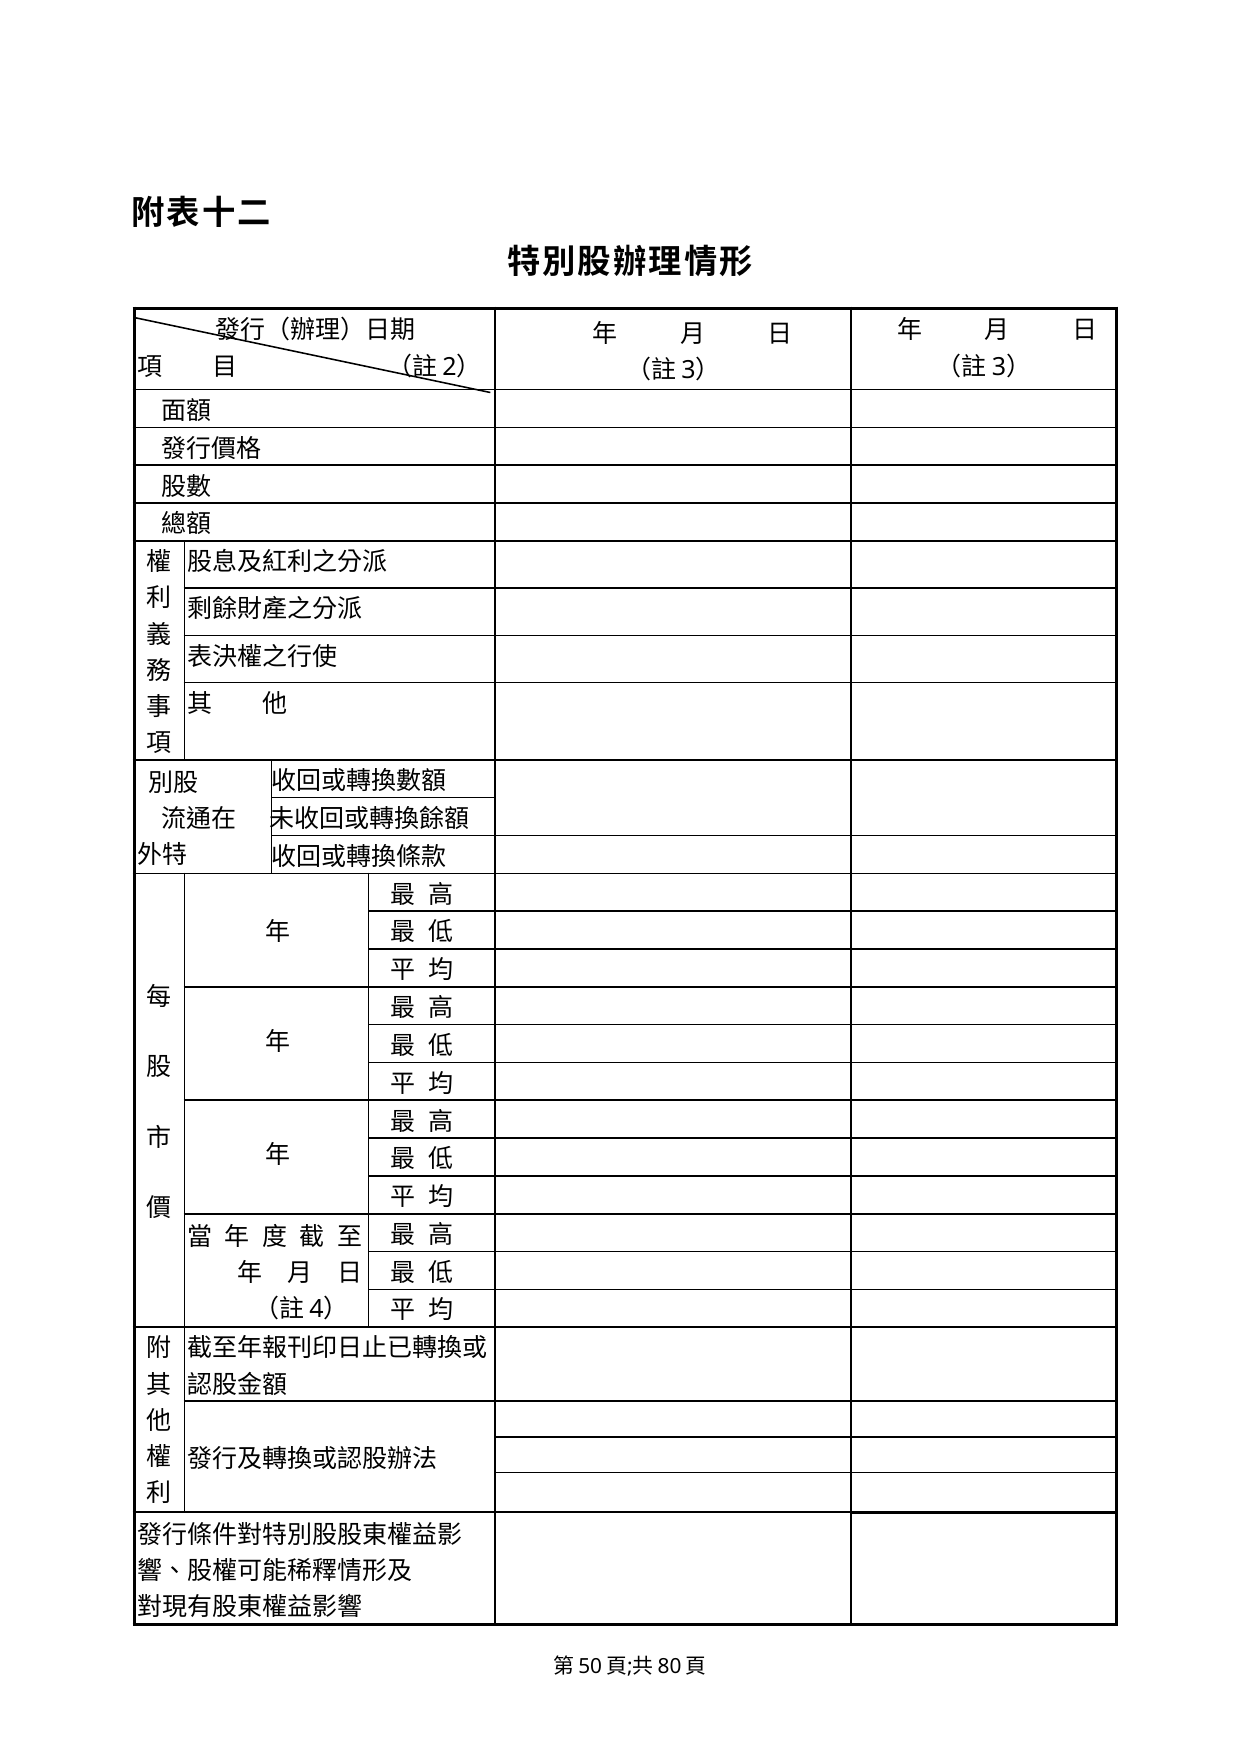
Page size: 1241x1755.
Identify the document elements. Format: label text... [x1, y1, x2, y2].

text 附表十二 [131, 186, 1128, 234]
table_cell [496, 988, 850, 1024]
table_cell 最 低 [369, 1025, 494, 1062]
table_cell [852, 1438, 1115, 1472]
table_header 年 月 日 （註3） [496, 310, 850, 389]
table_cell [852, 761, 1115, 835]
table_cell [496, 1513, 850, 1623]
table_header 發行（辦理）日期 項 目 （註2） [136, 310, 494, 389]
table_cell [496, 761, 850, 835]
table_cell 面額 [136, 390, 494, 427]
table_cell [496, 504, 850, 540]
table_cell [496, 428, 850, 464]
table_cell 別股 流通在外特 [136, 761, 271, 872]
table_cell 表決權之行使 [185, 636, 494, 682]
table_cell 最 高 [369, 1215, 494, 1251]
table_cell 股息及紅利之分派 [185, 542, 494, 587]
table_cell 最 低 [369, 1252, 494, 1288]
table_cell [496, 874, 850, 910]
table_cell [852, 912, 1115, 948]
table_cell [852, 636, 1115, 682]
table_cell [852, 1101, 1115, 1137]
table_cell 附 其 他 權 利 [136, 1328, 184, 1511]
table_cell 收回或轉換條款 [272, 836, 494, 872]
table_cell [496, 466, 850, 502]
table_cell [496, 1215, 850, 1251]
table_cell [496, 950, 850, 986]
table_cell [496, 1177, 850, 1213]
table_cell 最 低 [369, 912, 494, 948]
table_cell 發行及轉換或認股辦法 [185, 1402, 494, 1511]
table_cell 未收回或轉換餘額 [272, 798, 494, 835]
table_cell [496, 683, 850, 759]
table_cell [496, 1290, 850, 1326]
table_cell [496, 1252, 850, 1288]
table_cell 年 [185, 874, 368, 986]
table_cell [852, 390, 1115, 427]
table_cell 總額 [136, 504, 494, 540]
table_cell [496, 1025, 850, 1062]
table_cell [496, 1473, 850, 1511]
table_cell [852, 874, 1115, 910]
table_cell [852, 683, 1115, 759]
table_cell [852, 836, 1115, 872]
table_cell [496, 912, 850, 948]
table_cell 權利義務事項 [136, 542, 184, 759]
table_cell [852, 1215, 1115, 1251]
table_cell 最 高 [369, 988, 494, 1024]
table_cell [852, 950, 1115, 986]
table_cell 平 均 [369, 950, 494, 986]
table_cell [496, 589, 850, 634]
table_cell [852, 1139, 1115, 1175]
table_cell [852, 542, 1115, 587]
table_cell [496, 1139, 850, 1175]
table_cell [496, 836, 850, 872]
table_cell [852, 1177, 1115, 1213]
table_cell [496, 636, 850, 682]
table_cell [496, 542, 850, 587]
table_cell [496, 1402, 850, 1436]
table_cell 其 他 [185, 683, 494, 759]
text 特別股辦理情形 [131, 234, 1128, 283]
table_cell [852, 1063, 1115, 1099]
table_cell 股數 [136, 466, 494, 502]
table_cell [852, 1328, 1115, 1400]
table_cell [852, 466, 1115, 502]
table_cell [852, 1473, 1115, 1511]
table_cell 平 均 [369, 1063, 494, 1099]
table_cell 年 [185, 988, 368, 1099]
table_cell 剩餘財產之分派 [185, 589, 494, 634]
table_cell 最 高 [369, 874, 494, 910]
table_cell [852, 988, 1115, 1024]
table_cell 最 高 [369, 1101, 494, 1137]
table_cell 發行條件對特別股股東權益影響、股權可能稀釋情形及 對現有股東權益影響 [136, 1513, 494, 1623]
table_cell [496, 1101, 850, 1137]
table_cell 當 年 度 截 至 年 月 日 （註4） [185, 1215, 368, 1326]
table_cell 年 [185, 1101, 368, 1213]
table_cell [852, 1025, 1115, 1062]
table_cell [496, 1438, 850, 1472]
table_cell [852, 1514, 1115, 1623]
table_cell 最 低 [369, 1139, 494, 1175]
table_cell [852, 1402, 1115, 1436]
table_cell [496, 1328, 850, 1400]
table_cell 收回或轉換數額 [272, 761, 494, 797]
table_cell [852, 589, 1115, 634]
table_cell [852, 1252, 1115, 1288]
table_cell [496, 1063, 850, 1099]
table_cell [852, 504, 1115, 540]
table_cell 截至年報刊印日止已轉換或認股金額 [185, 1328, 494, 1400]
table_cell 平 均 [369, 1290, 494, 1326]
table_cell [852, 1290, 1115, 1326]
table_cell 發行價格 [136, 428, 494, 464]
table_cell 每 股 市 價 [136, 874, 184, 1326]
table_cell [496, 390, 850, 427]
table_header 年 月 日 （註3） [852, 310, 1115, 389]
table_cell 平 均 [369, 1177, 494, 1213]
table_cell [852, 428, 1115, 464]
